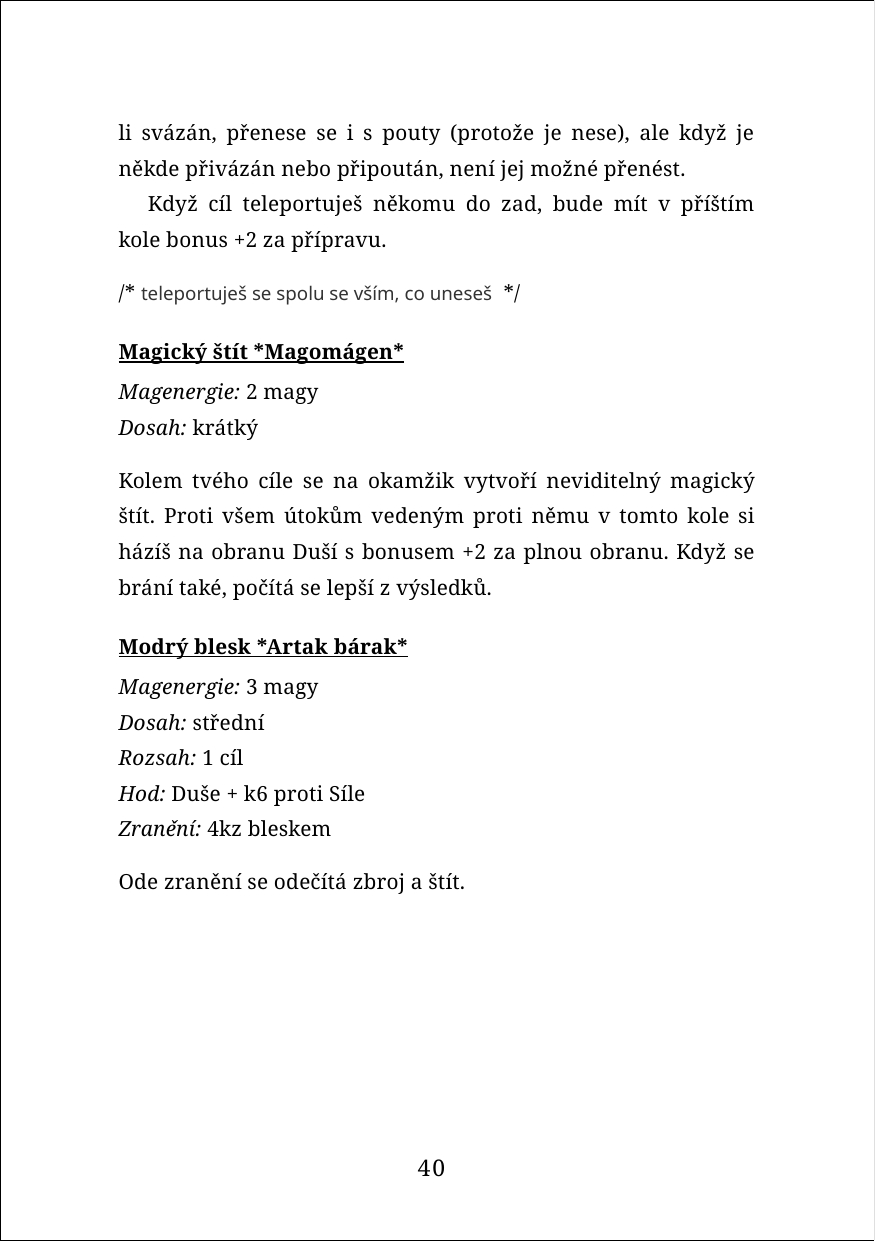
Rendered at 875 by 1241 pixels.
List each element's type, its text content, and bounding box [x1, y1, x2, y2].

text Ode zranění se odečítá zbroj a štít. [118, 867, 756, 896]
text Kolem tvého cíle se na okamžik vytvoří neviditelný magický štít. Proti všem útokům vedeným proti němu v tomto kole si házíš na obranu Duší s bonusem +2 za plnou obranu. Když se brání také, počítá se lepší z výsledků. [118, 466, 756, 601]
text Magenergie: 2 magy Dosah: krátký [118, 377, 756, 441]
text /* teleportuješ se spolu se vším, co uneseš */ [118, 278, 756, 306]
text Magenergie: 3 magy Dosah: střední Rozsah: 1 cíl Hod: Duše + k6 proti Síle Zranění: 4kz bleskem [118, 672, 756, 843]
subtitle Magický štít *Magomágen* [118, 337, 756, 366]
text li svázán, přenese se i s pouty (protože je nese), ale když je někde přivázán nebo připoután, není jej možné přenést. Když cíl teleportuješ někomu do zad, bude mít v příštím kole bonus +2 za přípravu. [118, 118, 756, 253]
subtitle Modrý blesk *Artak bárak* [118, 632, 756, 660]
